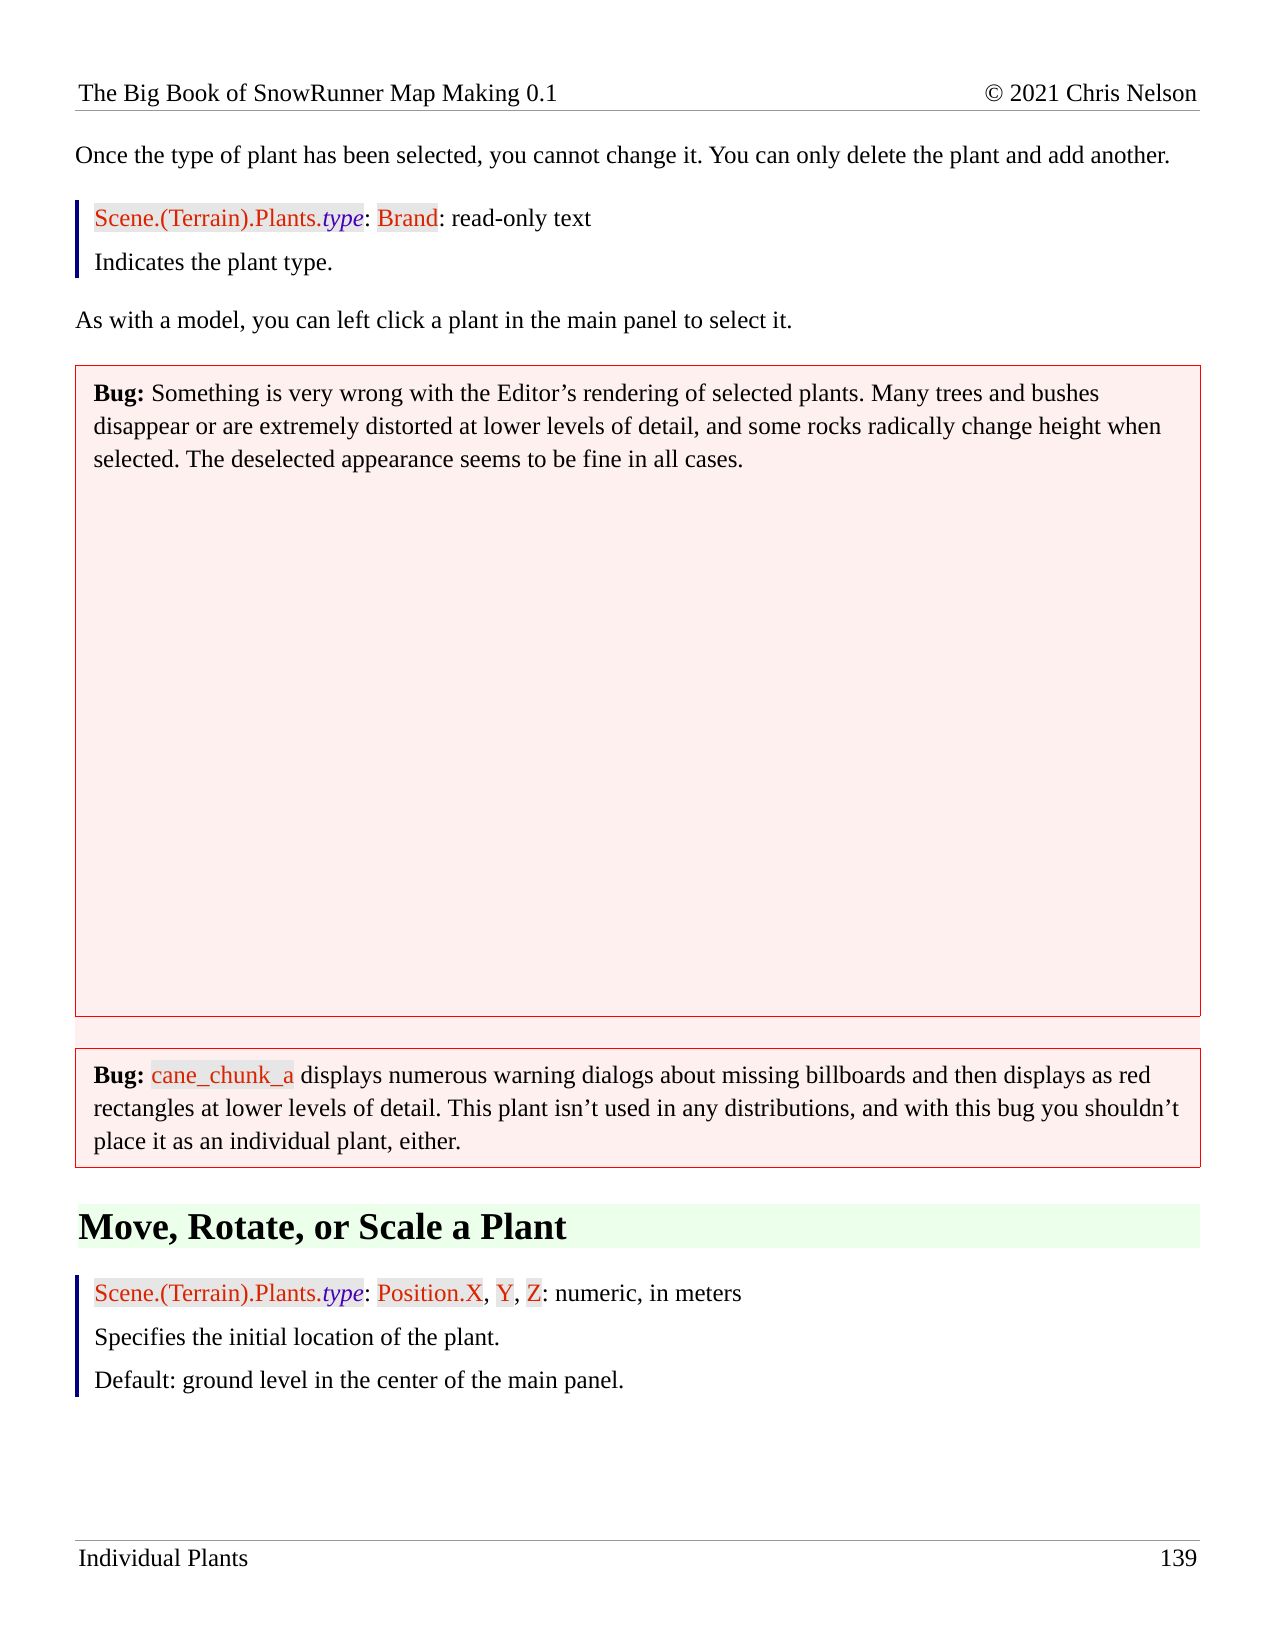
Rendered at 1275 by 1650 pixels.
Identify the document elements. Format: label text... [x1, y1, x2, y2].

text Scene.(Terrain).Plants.type: Brand: read-only text [79, 200, 1200, 232]
text Indicates the plant type. [79, 244, 1200, 278]
list Something is very wrong with the Editor’s rendering of selected plants. Many trees and bushes disappear or are extremely distorted at lower levels of detail, and some rocks radically change height when selected. The deselected appearance seems to be fine in all cases. [76, 366, 1200, 472]
subtitle Move, Rotate, or Scale a Plant [78, 1204, 1200, 1248]
text As with a model, you can left click a plant in the main panel to select it. [75, 305, 1200, 334]
list cane_chunk_a displays numerous warning dialogs about missing billboards and then displays as red rectangles at lower levels of detail. This plant isn’t used in any distributions, and with this bug you shouldn’t place it as an individual plant, either. [76, 1049, 1200, 1167]
text Scene.(Terrain).Plants.type: Position.X, Y, Z: numeric, in meters [79, 1275, 1200, 1307]
text Specifies the initial location of the plant. [79, 1319, 1200, 1351]
text Default: ground level in the center of the main panel. [79, 1362, 1200, 1397]
text Once the type of plant has been selected, you cannot change it. You can only delete the plant and add another. [75, 140, 1200, 169]
